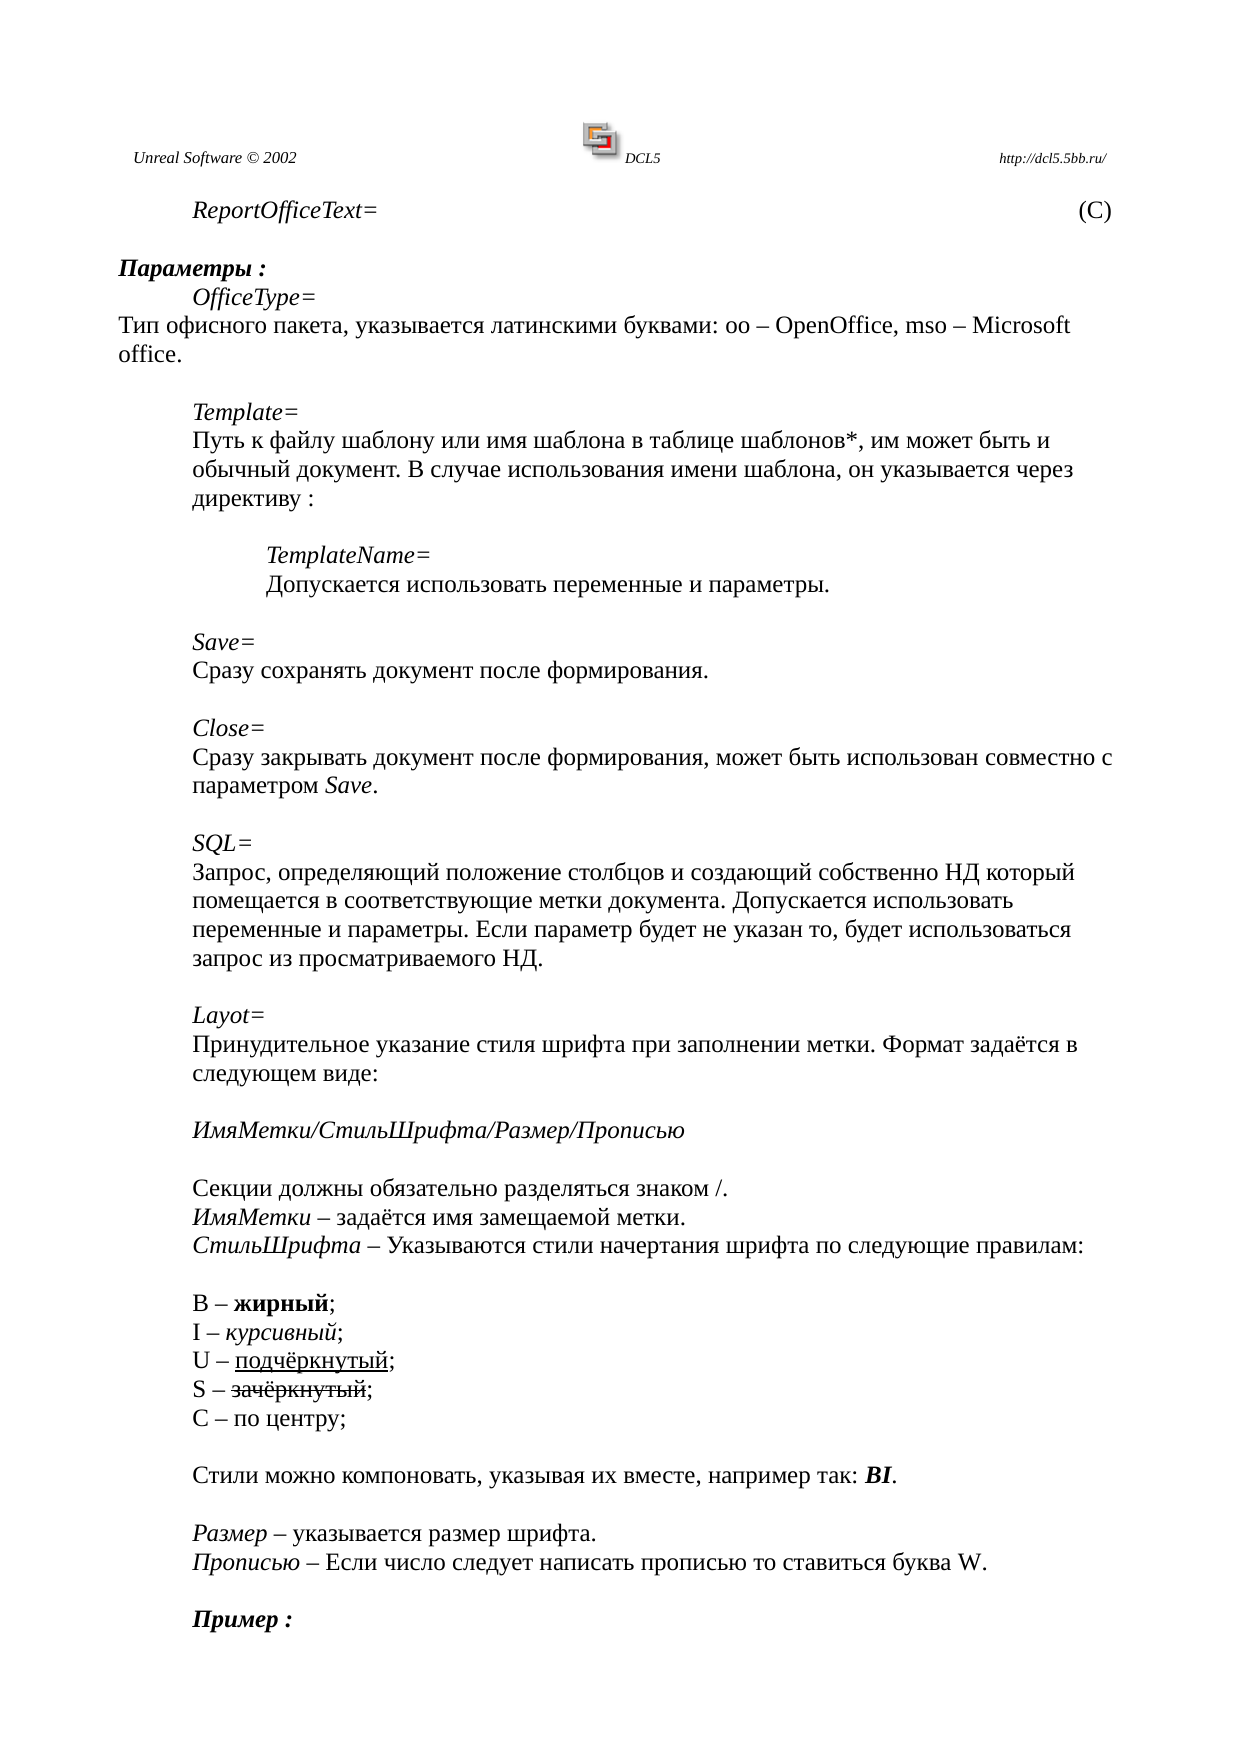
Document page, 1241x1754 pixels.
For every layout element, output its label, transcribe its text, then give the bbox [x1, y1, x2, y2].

text SQL= [118, 828, 1122, 857]
text Прописью – Если число следует написать прописью то ставиться буква W. [118, 1547, 1122, 1575]
text Save= [118, 627, 1122, 655]
text OfficeType= [118, 282, 1122, 310]
text Стили можно компоновать, указывая их вместе, например так: BI. [118, 1460, 1122, 1489]
text S – зачёркнутый; [118, 1374, 1122, 1403]
text B – жирный; [118, 1288, 1122, 1317]
text Принудительное указание стиля шрифта при заполнении метки. Формат задаётся в следующем виде: [118, 1029, 1122, 1087]
text Тип офисного пакета, указывается латинскими буквами: oo – OpenOffice, mso – Microsoft office. [118, 310, 1122, 368]
text I – курсивный; [118, 1317, 1122, 1345]
picture [579, 118, 625, 164]
text Допускается использовать переменные и параметры. [118, 569, 1122, 598]
text Close= [118, 713, 1122, 742]
text Template= [118, 397, 1122, 425]
text Путь к файлу шаблону или имя шаблона в таблице шаблонов*, им может быть и обычный документ. В случае использования имени шаблона, он указывается через директиву : [118, 425, 1122, 512]
text U – подчёркнутый; [118, 1345, 1122, 1374]
text ReportOfficeText= (C) [118, 195, 1122, 224]
text Секции должны обязательно разделяться знаком /. [118, 1173, 1122, 1202]
text ИмяМетки/СтильШрифта/Размер/Прописью [118, 1115, 1122, 1144]
text TemplateName= [118, 540, 1122, 569]
text Размер – указывается размер шрифта. [118, 1518, 1122, 1547]
text Пример : [118, 1604, 1122, 1633]
text ИмяМетки – задаётся имя замещаемой метки. [118, 1202, 1122, 1230]
text Запрос, определяющий положение столбцов и создающий собственно НД который помещается в соответствующие метки документа. Допускается использовать переменные и параметры. Если параметр будет не указан то, будет использоваться запрос из просматриваемого НД. [118, 857, 1122, 972]
text Layot= [118, 1000, 1122, 1029]
text СтильШрифта – Указываются стили начертания шрифта по следующие правилам: [118, 1230, 1122, 1259]
text Параметры : [118, 253, 1122, 282]
text Сразу сохранять документ после формирования. [118, 655, 1122, 684]
text C – по центру; [118, 1403, 1122, 1432]
text Сразу закрывать документ после формирования, может быть использован совместно с параметром Save. [118, 742, 1122, 799]
